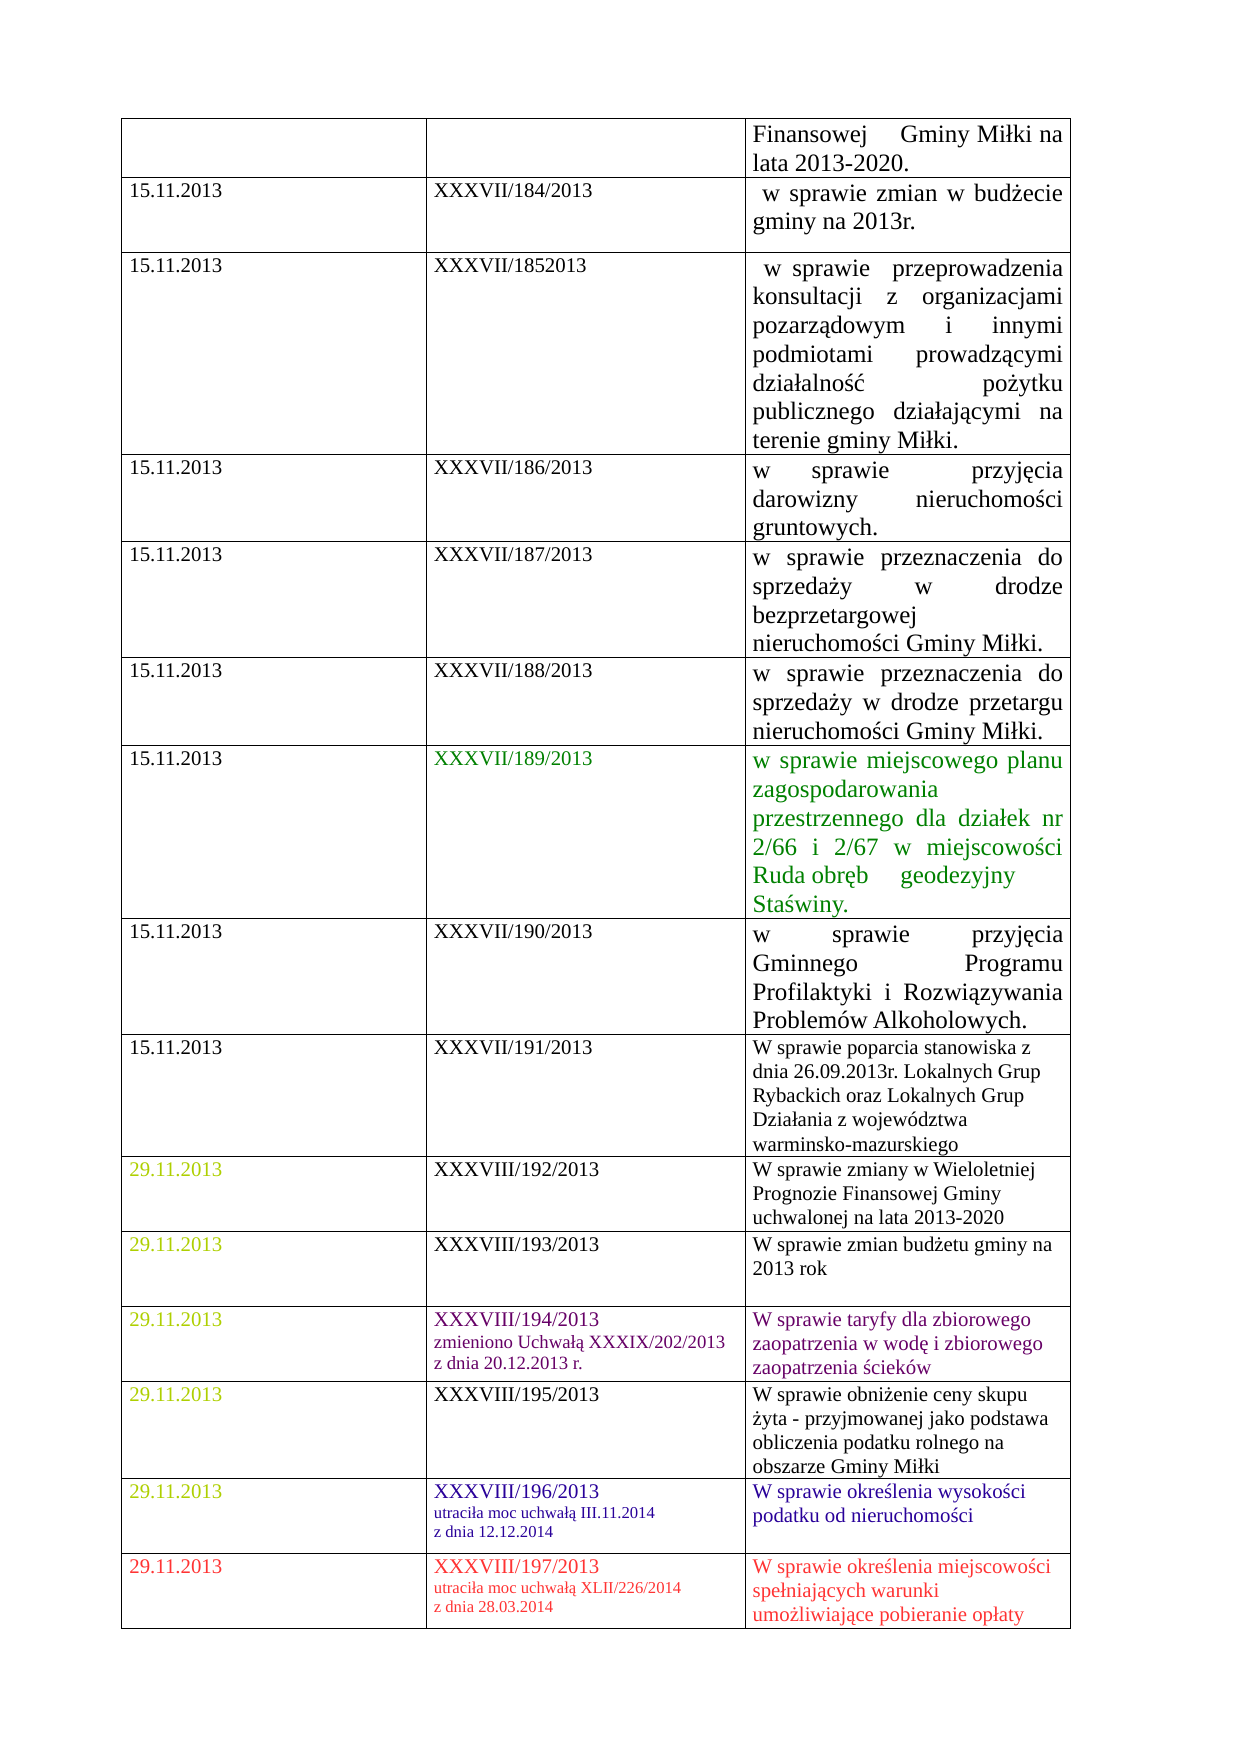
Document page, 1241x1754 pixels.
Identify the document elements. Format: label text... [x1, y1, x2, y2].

table_cell w sprawie przeznaczenia do sprzedaży w drodze bezprzetargowej nieruchomości Gminy Miłki. [746, 542, 1070, 657]
table_cell w sprawie przeprowadzenia konsultacji z organizacjami pozarządowym i innymi podmiotami prowadzącymi działalność pożytku publicznego działającymi na terenie gminy Miłki. [746, 253, 1070, 454]
table_cell 29.11.2013 [122, 1554, 426, 1628]
table_cell 15.11.2013 [122, 253, 426, 454]
table_cell W sprawie zmiany w Wieloletniej Prognozie Finansowej Gminy uchwalonej na lata 2013-2020 [746, 1157, 1070, 1231]
table_cell XXXVIII/196/2013 utraciła moc uchwałą III.11.2014 z dnia 12.12.2014 [427, 1479, 745, 1553]
table_cell XXXVIII/197/2013 utraciła moc uchwałą XLII/226/2014 z dnia 28.03.2014 [427, 1554, 745, 1628]
table_cell w sprawie przyjęcia darowizny nieruchomości gruntowych. [746, 455, 1070, 541]
table_cell XXXVII/184/2013 [427, 178, 745, 252]
table_cell XXXVII/186/2013 [427, 455, 745, 541]
table_cell XXXVIII/195/2013 [427, 1382, 745, 1478]
table_cell W sprawie taryfy dla zbiorowego zaopatrzenia w wodę i zbiorowego zaopatrzenia ścieków [746, 1307, 1070, 1381]
table_cell XXXVIII/192/2013 [427, 1157, 745, 1231]
table_cell w sprawie miejscowego planu zagospodarowania przestrzennego dla działek nr 2/66 i 2/67 w miejscowości Ruda obręb geodezyjny Staświny. [746, 746, 1070, 918]
table_cell w sprawie przyjęcia Gminnego Programu Profilaktyki i Rozwiązywania Problemów Alkoholowych. [746, 919, 1070, 1034]
table_cell 29.11.2013 [122, 1382, 426, 1478]
table_cell XXXVII/1852013 [427, 253, 745, 454]
table_cell W sprawie zmian budżetu gminy na 2013 rok [746, 1232, 1070, 1306]
table_cell XXXVII/187/2013 [427, 542, 745, 657]
table_cell 15.11.2013 [122, 178, 426, 252]
table_cell w sprawie przeznaczenia do sprzedaży w drodze przetargu nieruchomości Gminy Miłki. [746, 658, 1070, 744]
table_cell W sprawie określenia miejscowości spełniających warunki umożliwiające pobieranie opłaty [746, 1554, 1070, 1628]
table_cell Finansowej Gminy Miłki na lata 2013-2020. [746, 119, 1070, 177]
table_cell W sprawie obniżenie ceny skupu żyta - przyjmowanej jako podstawa obliczenia podatku rolnego na obszarze Gminy Miłki [746, 1382, 1070, 1478]
table_cell 15.11.2013 [122, 542, 426, 657]
table_cell [122, 119, 426, 177]
table_cell XXXVII/189/2013 [427, 746, 745, 918]
table_cell [427, 119, 745, 177]
table_cell 15.11.2013 [122, 919, 426, 1034]
table_cell W sprawie poparcia stanowiska z dnia 26.09.2013r. Lokalnych Grup Rybackich oraz Lokalnych Grup Działania z województwa warminsko-mazurskiego [746, 1035, 1070, 1156]
table_cell 15.11.2013 [122, 455, 426, 541]
table_cell 29.11.2013 [122, 1479, 426, 1553]
table_cell w sprawie zmian w budżecie gminy na 2013r. [746, 178, 1070, 252]
table_cell 15.11.2013 [122, 746, 426, 918]
table_cell 29.11.2013 [122, 1307, 426, 1381]
table_cell XXXVII/190/2013 [427, 919, 745, 1034]
table_cell XXXVIII/194/2013 zmieniono Uchwałą XXXIX/202/2013 z dnia 20.12.2013 r. [427, 1307, 745, 1381]
table_cell XXXVII/188/2013 [427, 658, 745, 744]
table_cell XXXVIII/193/2013 [427, 1232, 745, 1306]
table_cell 29.11.2013 [122, 1157, 426, 1231]
table_cell 29.11.2013 [122, 1232, 426, 1306]
table_cell 15.11.2013 [122, 658, 426, 744]
table_cell 15.11.2013 [122, 1035, 426, 1156]
table_cell W sprawie określenia wysokości podatku od nieruchomości [746, 1479, 1070, 1553]
table_cell XXXVII/191/2013 [427, 1035, 745, 1156]
